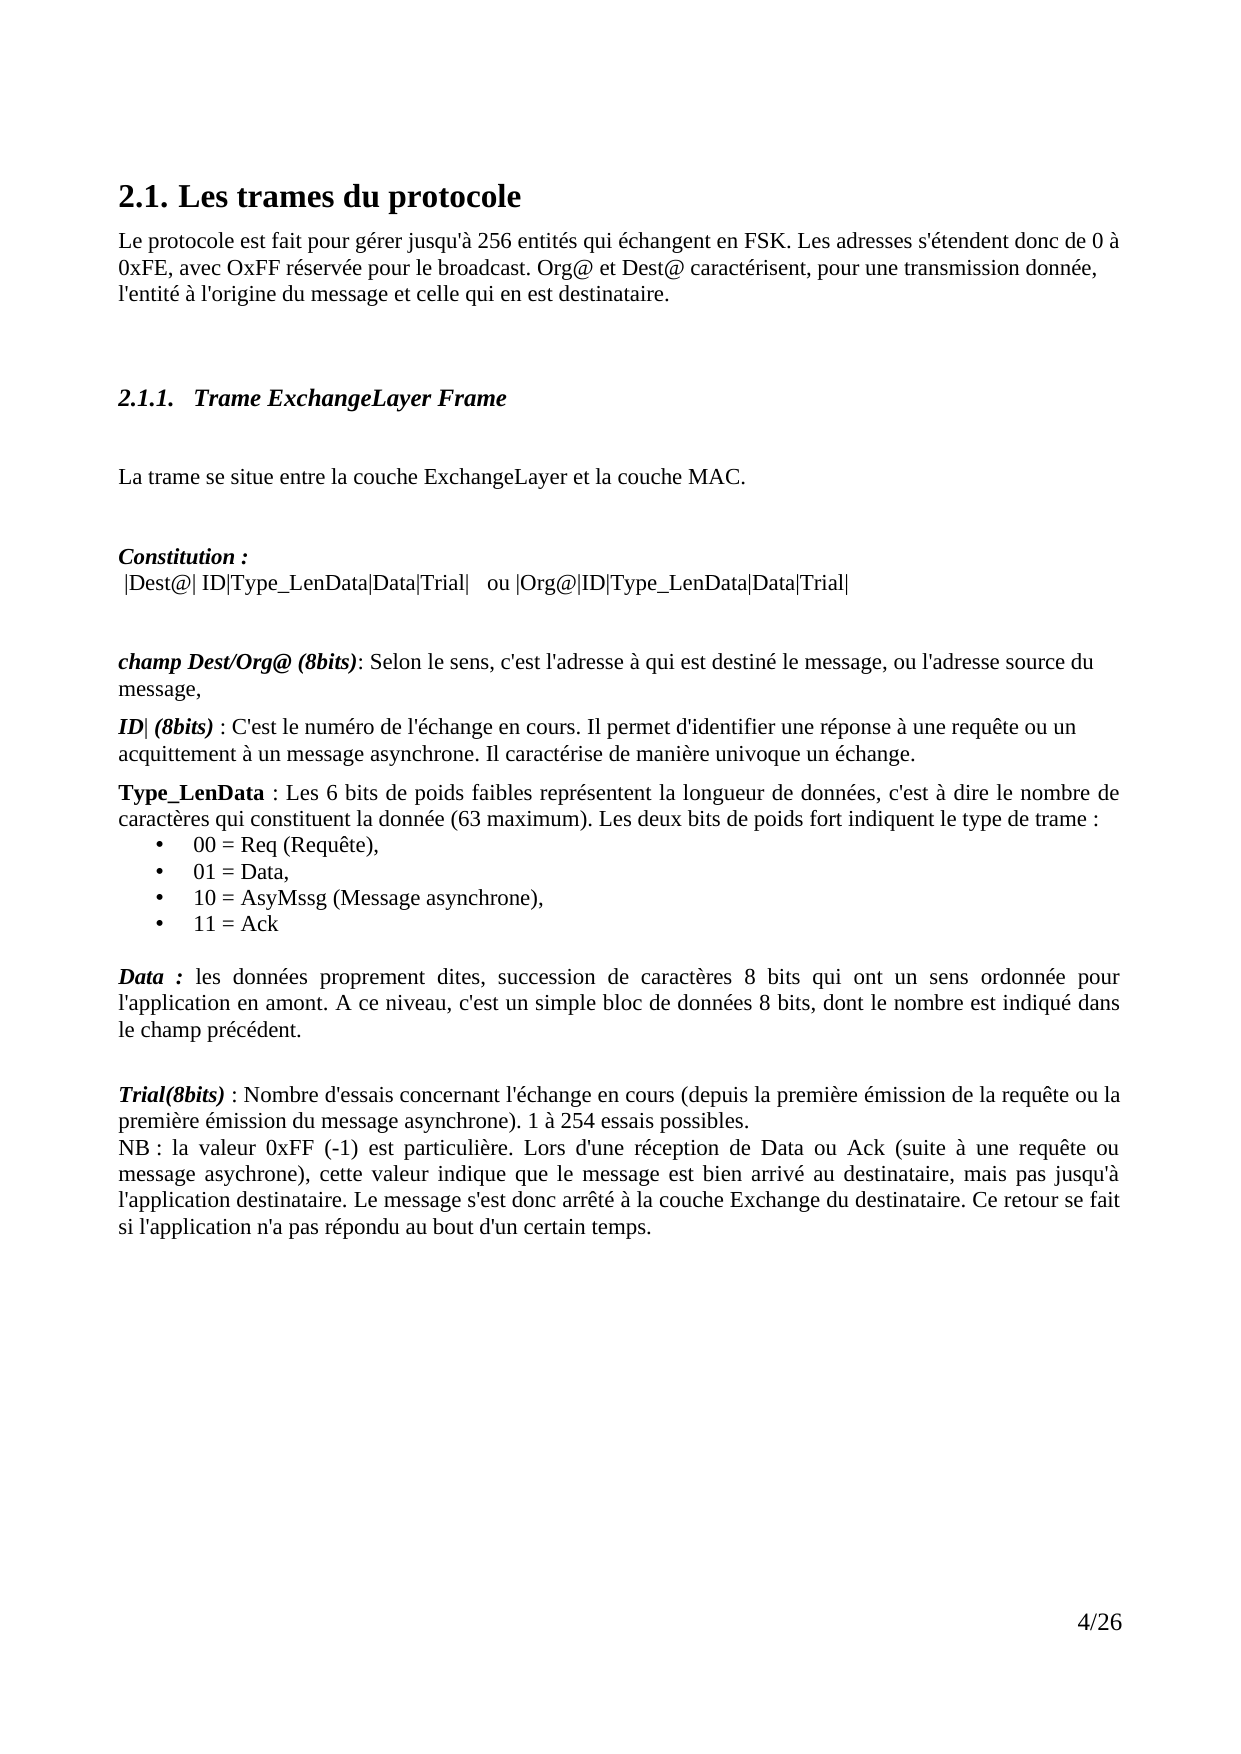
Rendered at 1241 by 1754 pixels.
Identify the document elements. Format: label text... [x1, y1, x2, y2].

subtitle Les trames du protocole [118, 176, 1122, 215]
list 00 = Req (Requête), [156, 831, 1122, 858]
text Data : les données proprement dites, succession de caractères 8 bits qui ont un sens ordonnée pour l'application en amont. A ce niveau, c'est un simple bloc de données 8 bits, dont le nombre est indiqué dans le champ précédent. [118, 963, 1122, 1042]
text NB : la valeur 0xFF (-1) est particulière. Lors d'une réception de Data ou Ack (suite à une requête ou message asychrone), cette valeur indique que le message est bien arrivé au destinataire, mais pas jusqu'à l'application destinataire. Le message s'est donc arrêté à la couche Exchange du destinataire. Ce retour se fait si l'application n'a pas répondu au bout d'un certain temps. [118, 1134, 1122, 1239]
list 10 = AsyMssg (Message asynchrone), [156, 884, 1122, 910]
subtitle Trame ExchangeLayer Frame [118, 383, 1122, 411]
text Trial(8bits) : Nombre d'essais concernant l'échange en cours (depuis la première émission de la requête ou la première émission du message asynchrone). 1 à 254 essais possibles. [118, 1081, 1122, 1134]
list 11 = Ack [156, 910, 1122, 937]
text Le protocole est fait pour gérer jusqu'à 256 entités qui échangent en FSK. Les adresses s'étendent donc de 0 à 0xFE, avec OxFF réservée pour le broadcast. Org@ et Dest@ caractérisent, pour une transmission donnée, l'entité à l'origine du message et celle qui en est destinataire. [118, 227, 1122, 306]
text |Dest@| ID|Type_LenData|Data|Trial| ou |Org@|ID|Type_LenData|Data|Trial| [118, 569, 1122, 596]
text La trame se situe entre la couche ExchangeLayer et la couche MAC. [118, 463, 1122, 489]
text champ Dest/Org@ (8bits): Selon le sens, c'est l'adresse à qui est destiné le message, ou l'adresse source du message, [118, 648, 1122, 701]
text Type_LenData : Les 6 bits de poids faibles représentent la longueur de données, c'est à dire le nombre de caractères qui constituent la donnée (63 maximum). Les deux bits de poids fort indiquent le type de trame : [118, 779, 1122, 831]
text ID| (8bits) : C'est le numéro de l'échange en cours. Il permet d'identifier une réponse à une requête ou un acquittement à un message asynchrone. Il caractérise de manière univoque un échange. [118, 713, 1122, 766]
list 01 = Data, [156, 858, 1122, 884]
text Constitution : [118, 543, 1122, 569]
